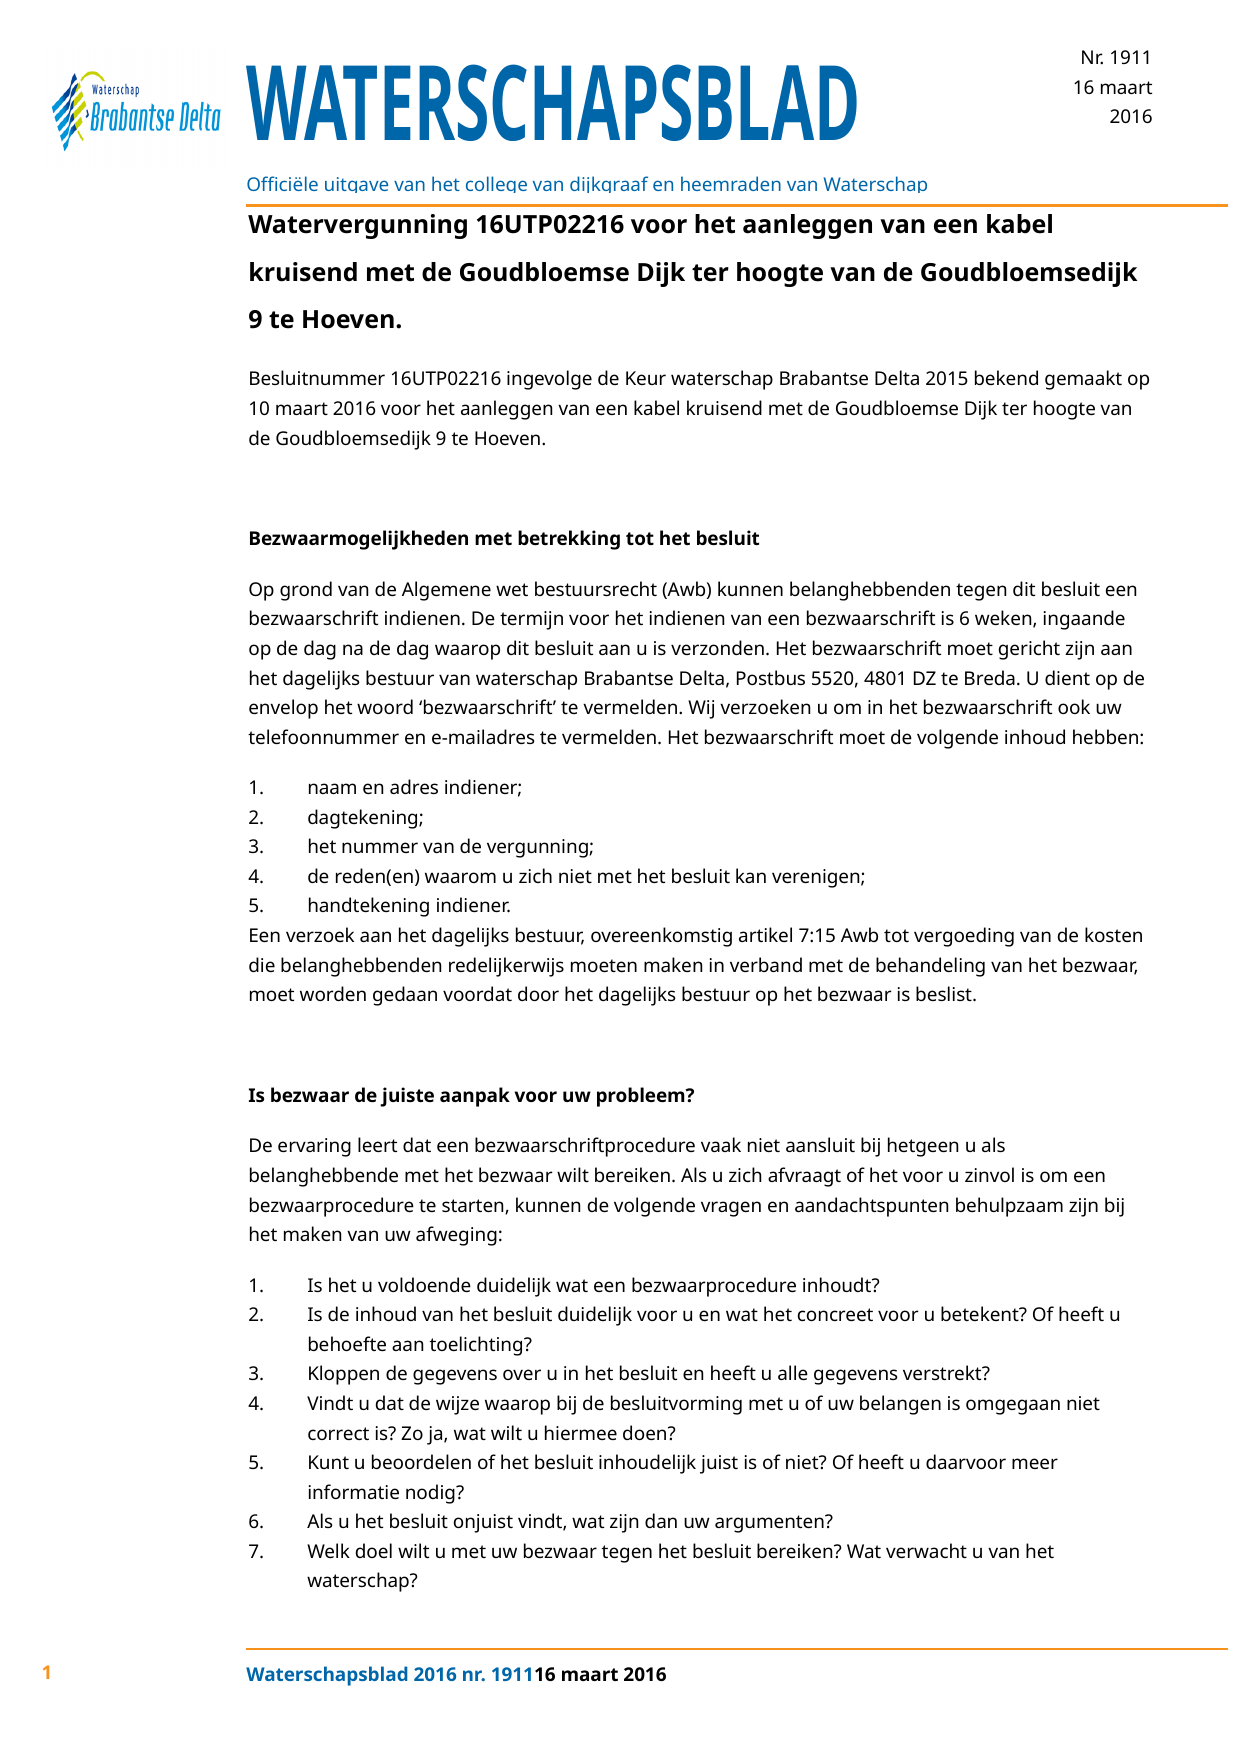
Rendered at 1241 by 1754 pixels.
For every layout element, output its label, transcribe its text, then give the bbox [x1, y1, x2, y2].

list het nummer van de vergunning; [248, 833, 1152, 859]
list de reden(en) waarom u zich niet met het besluit kan verenigen; [248, 863, 1152, 889]
text Watervergunning 16UTP02216 voor het aanleggen van een kabel kruisend met de Goudbloemse Dijk ter hoogte van de Goudbloemsedijk 9 te Hoeven. [248, 207, 1152, 336]
text Bezwaarmogelijkheden met betrekking tot het besluit [248, 526, 1152, 551]
list Is de inhoud van het besluit duidelijk voor u en wat het concreet voor u betekent? Of heeft u behoefte aan toelichting? [248, 1301, 1152, 1357]
picture [41, 47, 231, 172]
text De ervaring leert dat een bezwaarschriftprocedure vaak niet aansluit bij hetgeen u als belanghebbende met het bezwaar wilt bereiken. Als u zich afvraagt of het voor u zinvol is om een bezwaarprocedure te starten, kunnen de volgende vragen en aandachtspunten behulpzaam zijn bij het maken van uw afweging: [248, 1133, 1152, 1247]
text Is bezwaar de juiste aanpak voor uw probleem? [248, 1082, 1152, 1108]
list Is het u voldoende duidelijk wat een bezwaarprocedure inhoudt? [248, 1272, 1152, 1297]
text Op grond van de Algemene wet bestuursrecht (Awb) kunnen belanghebbenden tegen dit besluit een bezwaarschrift indienen. De termijn voor het indienen van een bezwaarschrift is 6 weken, ingaande op de dag na de dag waarop dit besluit aan u is verzonden. Het bezwaarschrift moet gericht zijn aan het dagelijks bestuur van waterschap Brabantse Delta, Postbus 5520, 4801 DZ te Breda. U dient op de envelop het woord ‘bezwaarschrift’ te vermelden. Wij verzoeken u om in het bezwaarschrift ook uw telefoonnummer en e‑mailadres te vermelden. Het bezwaarschrift moet de volgende inhoud hebben: [248, 576, 1152, 749]
list naam en adres indiener; [248, 774, 1152, 800]
list Vindt u dat de wijze waarop bij de besluitvorming met u of uw belangen is omgegaan niet correct is? Zo ja, wat wilt u hiermee doen? [248, 1390, 1152, 1445]
list Kloppen de gegevens over u in het besluit en heeft u alle gegevens verstrekt? [248, 1361, 1152, 1386]
list handtekening indiener. [248, 893, 1152, 918]
text Besluitnummer 16UTP02216 ingevolge de Keur waterschap Brabantse Delta 2015 bekend gemaakt op 10 maart 2016 voor het aanleggen van een kabel kruisend met de Goudbloemse Dijk ter hoogte van de Goudbloemsedijk 9 te Hoeven. [248, 366, 1152, 450]
text Een verzoek aan het dagelijks bestuur, overeenkomstig artikel 7:15 Awb tot vergoeding van de kosten die belanghebbenden redelijkerwijs moeten maken in verband met de behandeling van het bezwaar, moet worden gedaan voordat door het dagelijks bestuur op het bezwaar is beslist. [248, 922, 1152, 1007]
list Kunt u beoordelen of het besluit inhoudelijk juist is of niet? Of heeft u daarvoor meer informatie nodig? [248, 1449, 1152, 1504]
list Als u het besluit onjuist vindt, wat zijn dan uw argumenten? [248, 1508, 1152, 1534]
list dagtekening; [248, 804, 1152, 829]
list Welk doel wilt u met uw bezwaar tegen het besluit bereiken? Wat verwacht u van het waterschap? [248, 1538, 1152, 1593]
